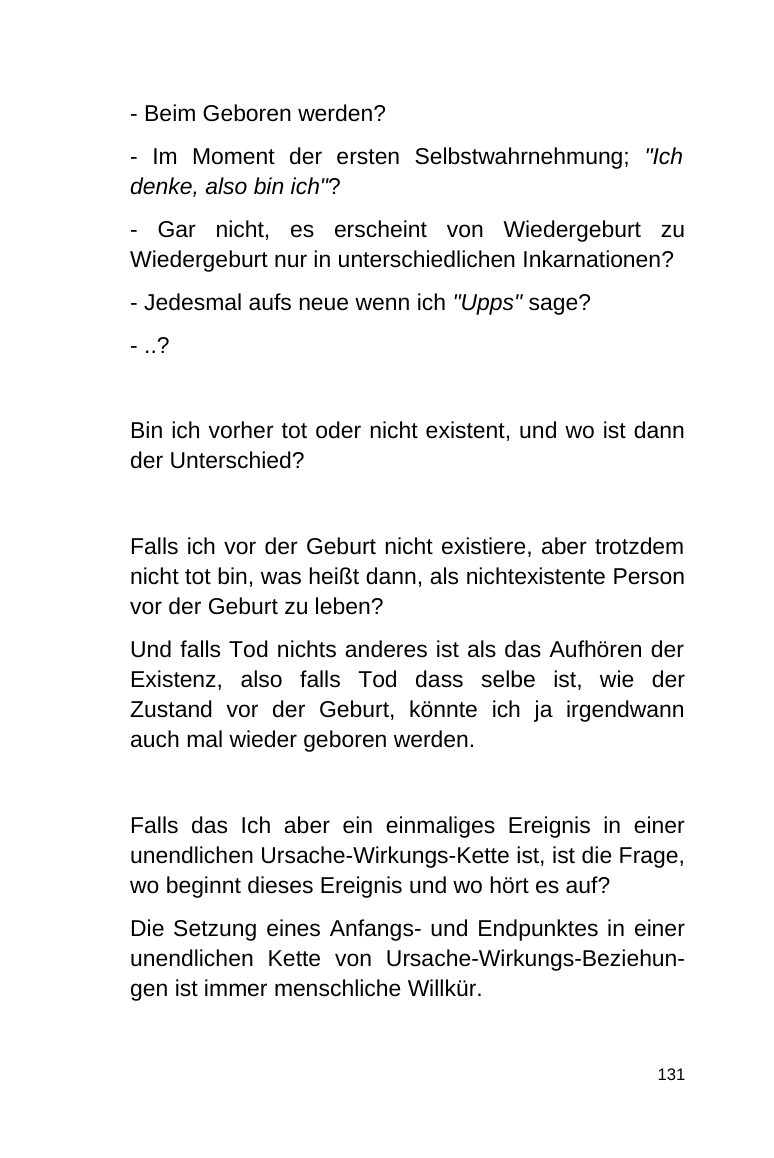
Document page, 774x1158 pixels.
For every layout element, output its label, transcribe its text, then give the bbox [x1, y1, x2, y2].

text Und falls Tod nichts anderes ist als das Aufhören der Existenz, also falls Tod dass selbe ist, wie der Zustand vor der Geburt, könnte ich ja irgendwann auch mal wieder geboren werden. [130, 636, 685, 753]
text Falls ich vor der Geburt nicht existiere, aber trotzdem nicht tot bin, was heißt dann, als nichtexistente Person vor der Geburt zu leben? [130, 533, 685, 619]
text - Gar nicht, es erscheint von Wiedergeburt zu Wiedergeburt nur in unterschiedlichen Inkarnationen? [130, 216, 685, 273]
text Falls das Ich aber ein einmaliges Ereignis in einer unendlichen Ursache-Wirkungs-Kette ist, ist die Frage, wo beginnt dieses Ereignis und wo hört es auf? [130, 812, 685, 899]
text Bin ich vorher tot oder nicht existent, und wo ist dann der Unterschied? [130, 417, 685, 474]
text - Beim Geboren werden? [130, 100, 685, 127]
text - Jedesmal aufs neue wenn ich "Upps" sage? [130, 289, 685, 315]
text Die Setzung eines Anfangs- und Endpunktes in einer unendlichen Kette von Ursache-Wirkungs-Beziehun-gen ist immer menschliche Willkür. [130, 915, 685, 1002]
text - Im Moment der ersten Selbstwahrnehmung; "Ich denke, also bin ich"? [130, 143, 685, 200]
text - ..? [130, 332, 685, 358]
